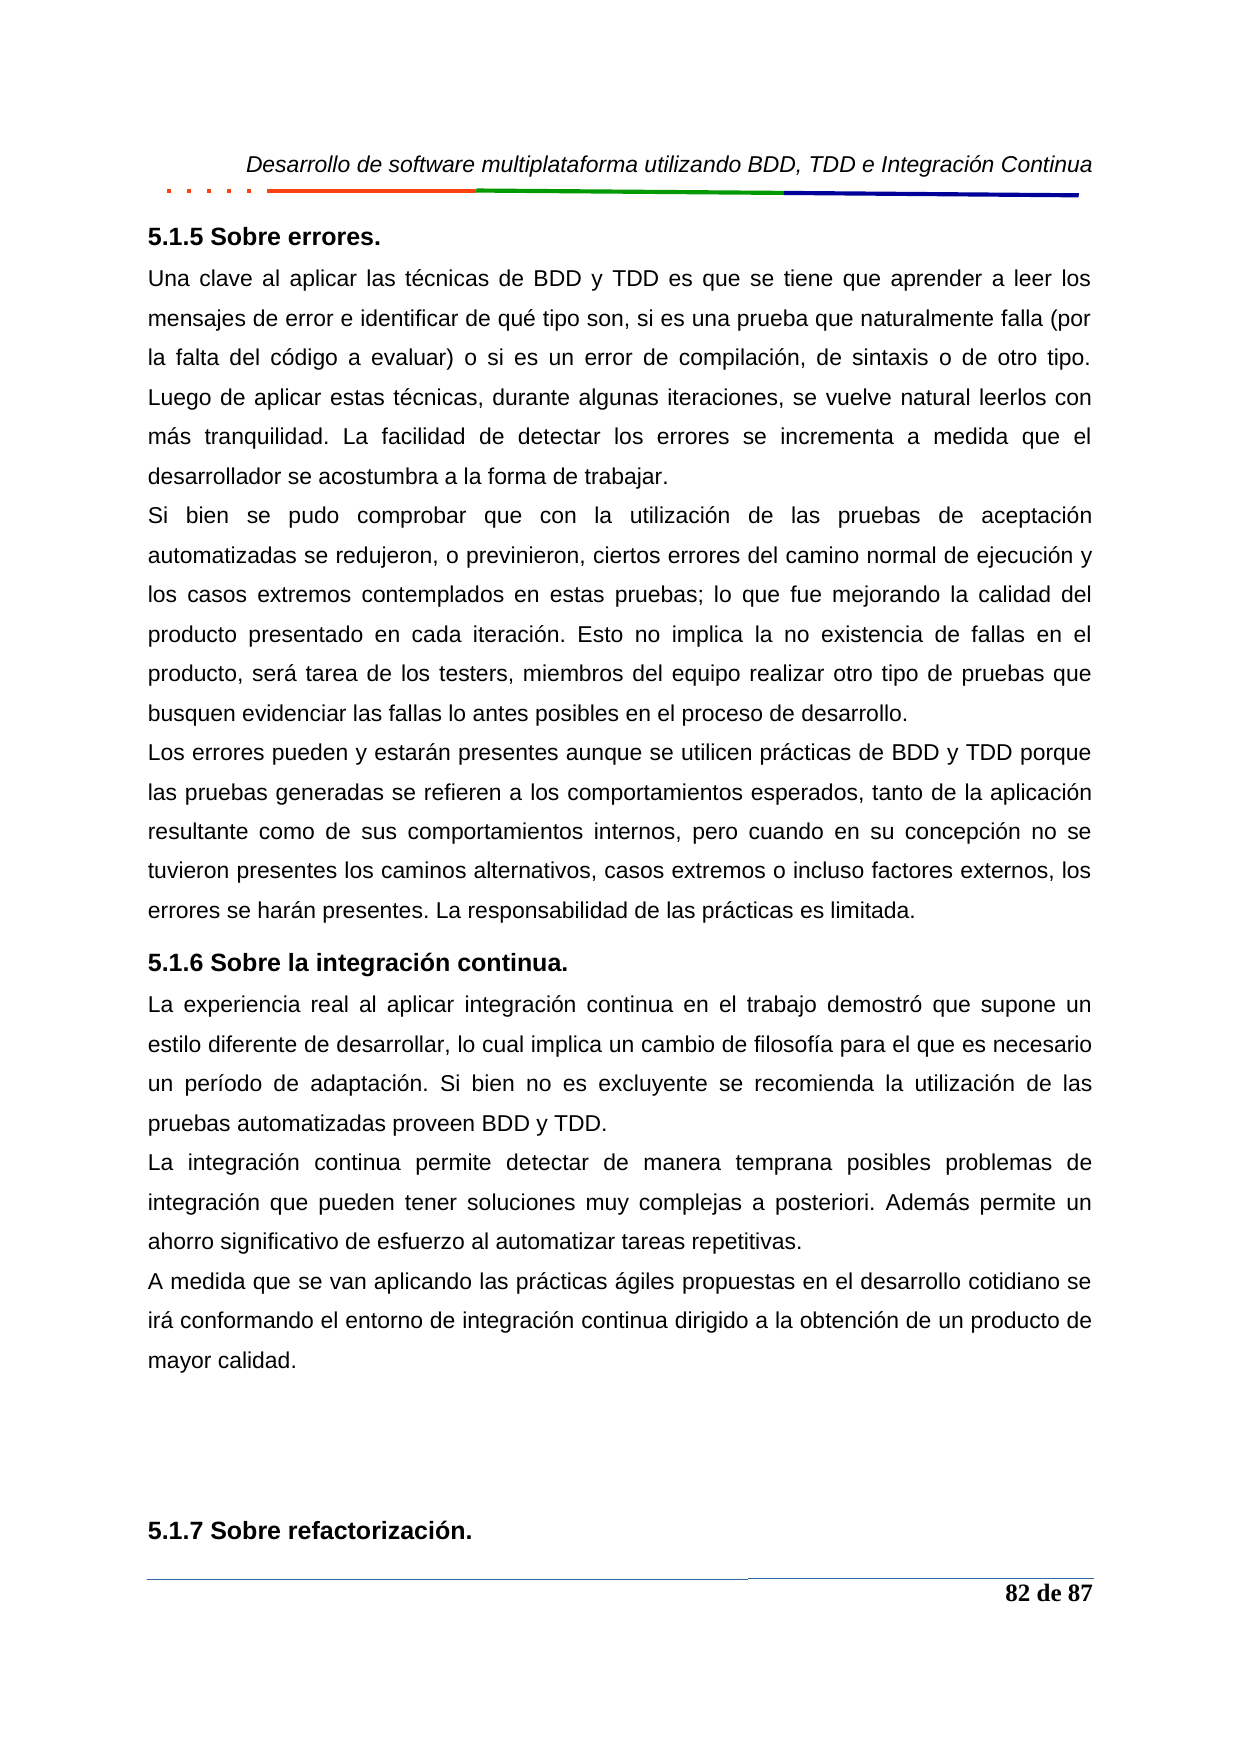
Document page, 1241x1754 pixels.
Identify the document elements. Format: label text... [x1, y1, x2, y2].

text Si bien se pudo comprobar que con la utilización de las pruebas de aceptación automatizadas se redujeron, o previnieron, ciertos errores del camino normal de ejecución y los casos extremos contemplados en estas pruebas; lo que fue mejorando la calidad del producto presentado en cada iteración. Esto no implica la no existencia de fallas en el producto, será tarea de los testers, miembros del equipo realizar otro tipo de pruebas que busquen evidenciar las fallas lo antes posibles en el proceso de desarrollo. [148, 502, 1093, 726]
text A medida que se van aplicando las prácticas ágiles propuestas en el desarrollo cotidiano se irá conformando el entorno de integración continua dirigido a la obtención de un producto de mayor calidad. [148, 1268, 1093, 1373]
text 5.1.5 Sobre errores. [148, 222, 1093, 251]
text La experiencia real al aplicar integración continua en el trabajo demostró que supone un estilo diferente de desarrollar, lo cual implica un cambio de filosofía para el que es necesario un período de adaptación. Si bien no es excluyente se recomienda la utilización de las pruebas automatizadas proveen BDD y TDD. [148, 991, 1093, 1136]
text 5.1.7 Sobre refactorización. [148, 1516, 1093, 1545]
text La integración continua permite detectar de manera temprana posibles problemas de integración que pueden tener soluciones muy complejas a posteriori. Además permite un ahorro significativo de esfuerzo al automatizar tareas repetitivas. [148, 1149, 1093, 1254]
text 5.1.6 Sobre la integración continua. [148, 948, 1093, 977]
text Los errores pueden y estarán presentes aunque se utilicen prácticas de BDD y TDD porque las pruebas generadas se refieren a los comportamientos esperados, tanto de la aplicación resultante como de sus comportamientos internos, pero cuando en su concepción no se tuvieron presentes los caminos alternativos, casos extremos o incluso factores externos, los errores se harán presentes. La responsabilidad de las prácticas es limitada. [148, 739, 1093, 923]
text Una clave al aplicar las técnicas de BDD y TDD es que se tiene que aprender a leer los mensajes de error e identificar de qué tipo son, si es una prueba que naturalmente falla (por la falta del código a evaluar) o si es un error de compilación, de sintaxis o de otro tipo. Luego de aplicar estas técnicas, durante algunas iteraciones, se vuelve natural leerlos con más tranquilidad. La facilidad de detectar los errores se incrementa a medida que el desarrollador se acostumbra a la forma de trabajar. [148, 265, 1093, 489]
